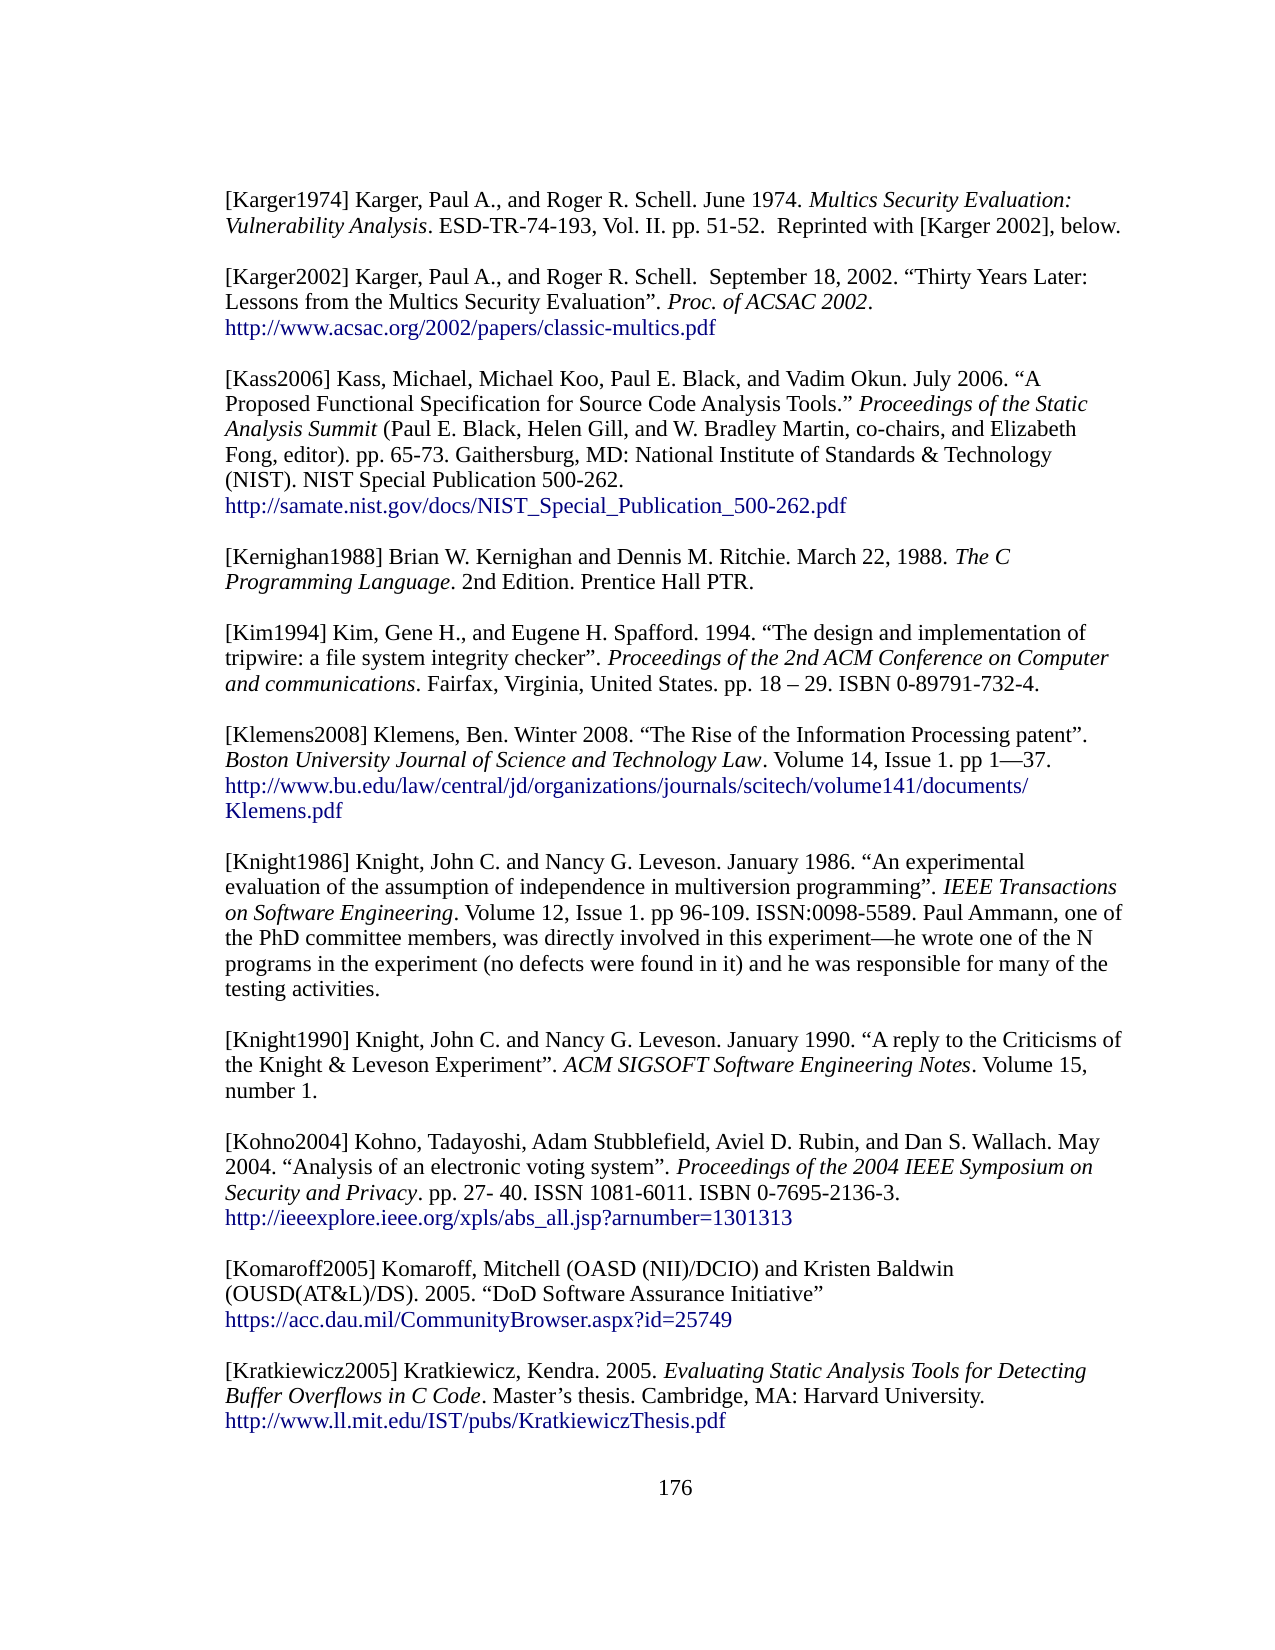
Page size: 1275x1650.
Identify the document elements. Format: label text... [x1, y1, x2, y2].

text [Kratkiewicz2005] Kratkiewicz, Kendra. 2005. Evaluating Static Analysis Tools for Detecting Buffer Overflows in C Code. Master’s thesis. Cambridge, MA: Harvard University. http://www.ll.mit.edu/IST/pubs/KratkiewiczThesis.pdf [225, 1358, 1125, 1434]
text [Kernighan1988] Brian W. Kernighan and Dennis M. Ritchie. March 22, 1988. The C Programming Language. 2nd Edition. Prentice Hall PTR. [225, 544, 1125, 594]
text [Klemens2008] Klemens, Ben. Winter 2008. “The Rise of the Information Processing patent”. Boston University Journal of Science and Technology Law. Volume 14, Issue 1. pp 1—37. http://www.bu.edu/law/central/jd/organizations/journals/scitech/volume141/documents/Klemens.pdf [225, 722, 1125, 823]
text [Kim1994] Kim, Gene H., and Eugene H. Spafford. 1994. “The design and implementation of tripwire: a file system integrity checker”. Proceedings of the 2nd ACM Conference on Computer and communications. Fairfax, Virginia, United States. pp. 18 – 29. ISBN 0-89791-732-4. [225, 620, 1125, 696]
text [Kass2006] Kass, Michael, Michael Koo, Paul E. Black, and Vadim Okun. July 2006. “A Proposed Functional Specification for Source Code Analysis Tools.” Proceedings of the Static Analysis Summit (Paul E. Black, Helen Gill, and W. Bradley Martin, co-chairs, and Elizabeth Fong, editor). pp. 65-73. Gaithersburg, MD: National Institute of Standards & Technology (NIST). NIST Special Publication 500-262. http://samate.nist.gov/docs/NIST_Special_Publication_500-262.pdf [225, 366, 1125, 518]
text [Karger1974] Karger, Paul A., and Roger R. Schell. June 1974. Multics Security Evaluation: Vulnerability Analysis. ESD-TR-74-193, Vol. II. pp. 51-52. Reprinted with [Karger 2002], below. [225, 187, 1125, 238]
text [Knight1990] Knight, John C. and Nancy G. Leveson. January 1990. “A reply to the Criticisms of the Knight & Leveson Experiment”. ACM SIGSOFT Software Engineering Notes. Volume 15, number 1. [225, 1027, 1125, 1103]
text [Komaroff2005] Komaroff, Mitchell (OASD (NII)/DCIO) and Kristen Baldwin (OUSD(AT&L)/DS). 2005. “DoD Software Assurance Initiative” https://acc.dau.mil/CommunityBrowser.aspx?id=25749 [225, 1256, 1125, 1332]
text [Kohno2004] Kohno, Tadayoshi, Adam Stubblefield, Aviel D. Rubin, and Dan S. Wallach. May 2004. “Analysis of an electronic voting system”. Proceedings of the 2004 IEEE Symposium on Security and Privacy. pp. 27- 40. ISSN 1081-6011. ISBN 0-7695-2136-3. http://ieeexplore.ieee.org/xpls/abs_all.jsp?arnumber=1301313 [225, 1129, 1125, 1230]
text [Knight1986] Knight, John C. and Nancy G. Leveson. January 1986. “An experimental evaluation of the assumption of independence in multiversion programming”. IEEE Transactions on Software Engineering. Volume 12, Issue 1. pp 96-109. ISSN:0098-5589. Paul Ammann, one of the PhD committee members, was directly involved in this experiment—he wrote one of the N programs in the experiment (no defects were found in it) and he was responsible for many of the testing activities. [225, 849, 1125, 1001]
text [Karger2002] Karger, Paul A., and Roger R. Schell. September 18, 2002. “Thirty Years Later: Lessons from the Multics Security Evaluation”. Proc. of ACSAC 2002. http://www.acsac.org/2002/papers/classic-multics.pdf [225, 264, 1125, 340]
